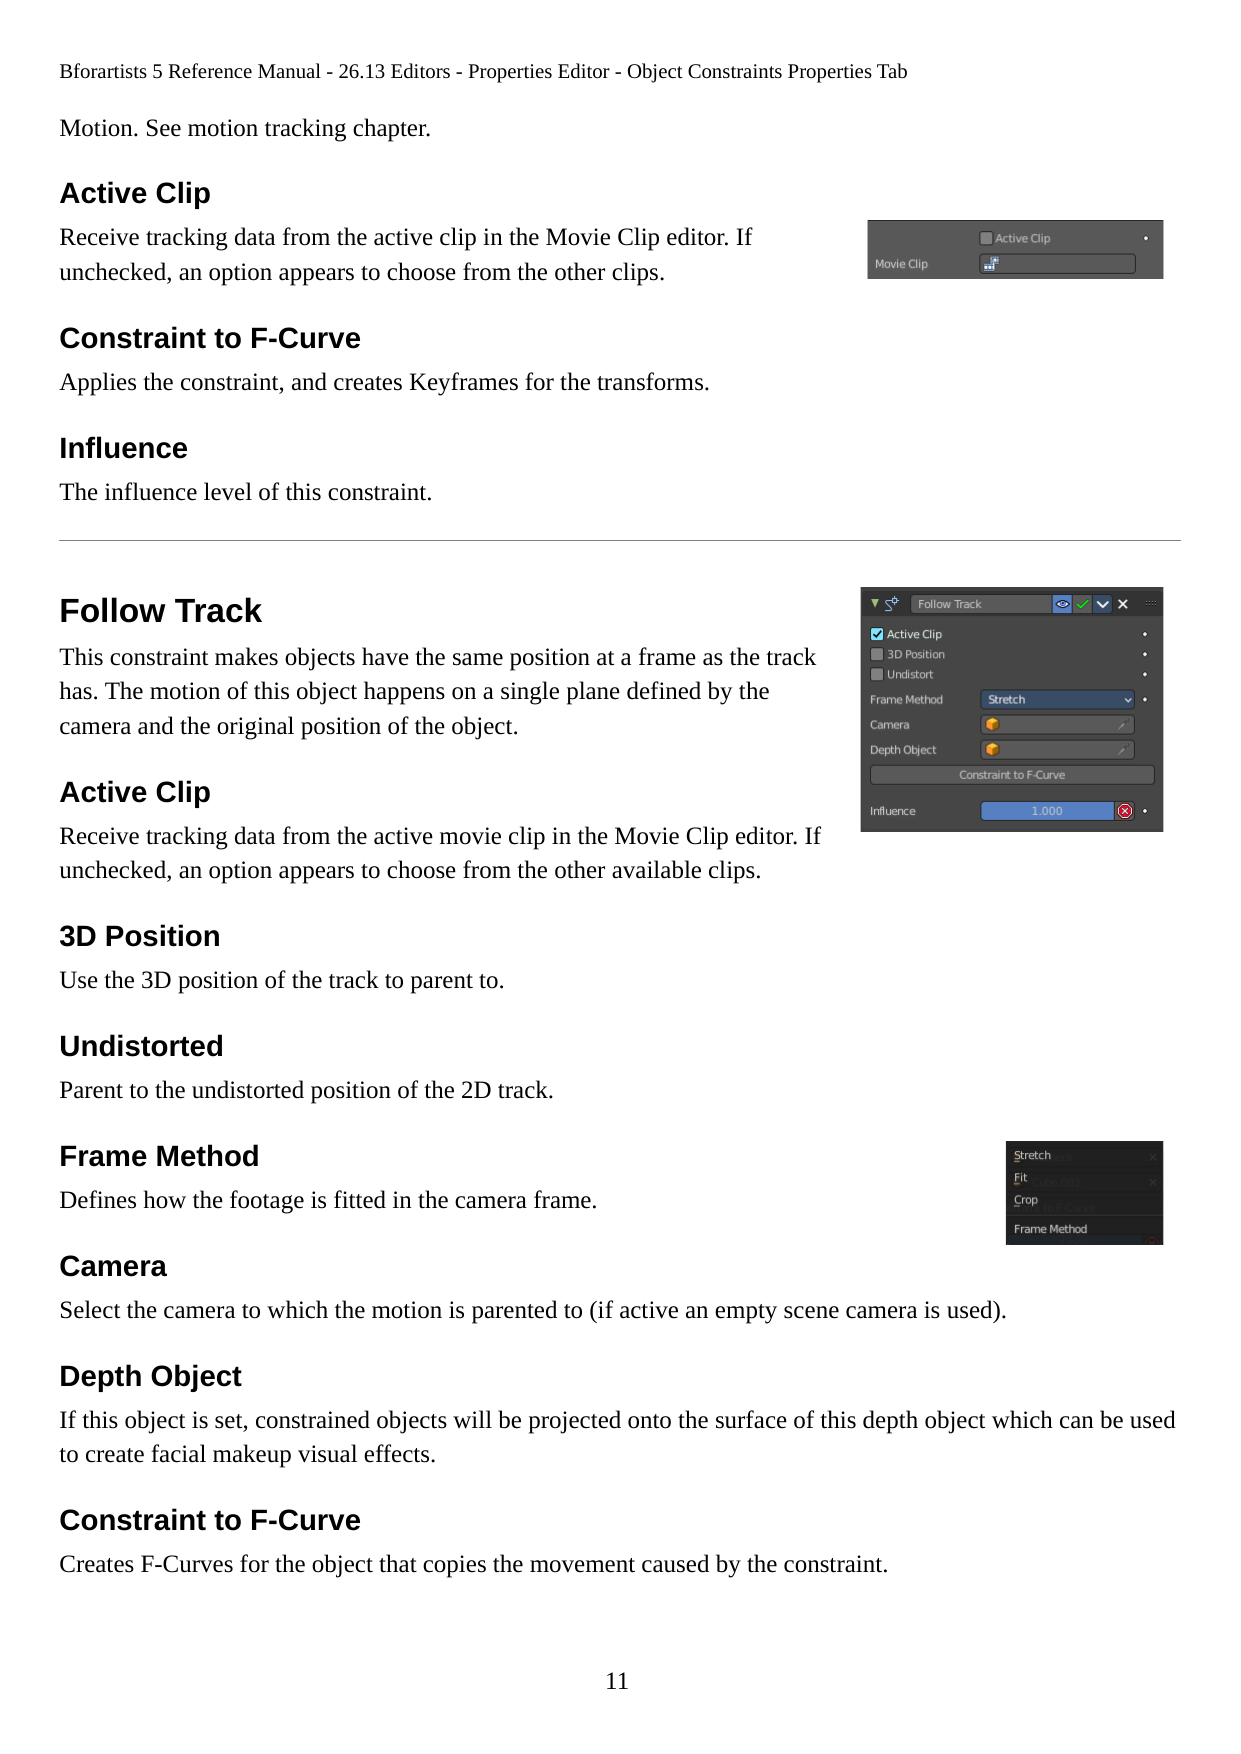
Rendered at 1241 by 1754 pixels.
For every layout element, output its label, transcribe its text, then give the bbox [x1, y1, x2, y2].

text Defines how the footage is fitted in the camera frame. [59, 1185, 1005, 1214]
text Receive tracking data from the active movie clip in the Movie Clip editor. If unchecked, an option appears to choose from the other available clips. [59, 821, 1181, 884]
subtitle Active Clip [59, 176, 1181, 210]
text Motion. See motion tracking chapter. [59, 113, 1181, 141]
subtitle Constraint to F-Curve [59, 1503, 1181, 1537]
subtitle [1164, 591, 1181, 629]
subtitle Influence [59, 431, 1181, 464]
text Applies the constraint, and creates Keyframes for the transforms. [59, 367, 1181, 396]
subtitle Frame Method [59, 1139, 1181, 1172]
text The influence level of this constraint. [59, 477, 1181, 506]
subtitle [1164, 774, 1181, 808]
text Use the 3D position of the track to parent to. [59, 965, 1181, 994]
text Receive tracking data from the active clip in the Movie Clip editor. If unchecked, an option appears to choose from the other clips. [59, 222, 1181, 286]
subtitle Undistorted [59, 1029, 1181, 1063]
subtitle Active Clip [59, 774, 860, 808]
picture [860, 587, 1164, 832]
text Creates F-Curves for the object that copies the movement caused by the constraint. [59, 1549, 1181, 1578]
subtitle Constraint to F-Curve [59, 321, 1181, 354]
picture [1005, 1141, 1164, 1245]
text If this object is set, constrained objects will be projected onto the surface of this depth object which can be used to create facial makeup visual effects. [59, 1405, 1181, 1468]
text This constraint makes objects have the same position at a frame as the track has. The motion of this object happens on a single plane defined by the camera and the original position of the object. [59, 642, 860, 740]
picture [867, 220, 1164, 279]
subtitle Camera [59, 1249, 1181, 1282]
subtitle Depth Object [59, 1358, 1181, 1392]
subtitle Follow Track [59, 591, 860, 629]
text Select the camera to which the motion is parented to (if active an empty scene camera is used). [59, 1295, 1181, 1324]
text Parent to the undistorted position of the 2D track. [59, 1075, 1181, 1104]
subtitle 3D Position [59, 919, 1181, 953]
